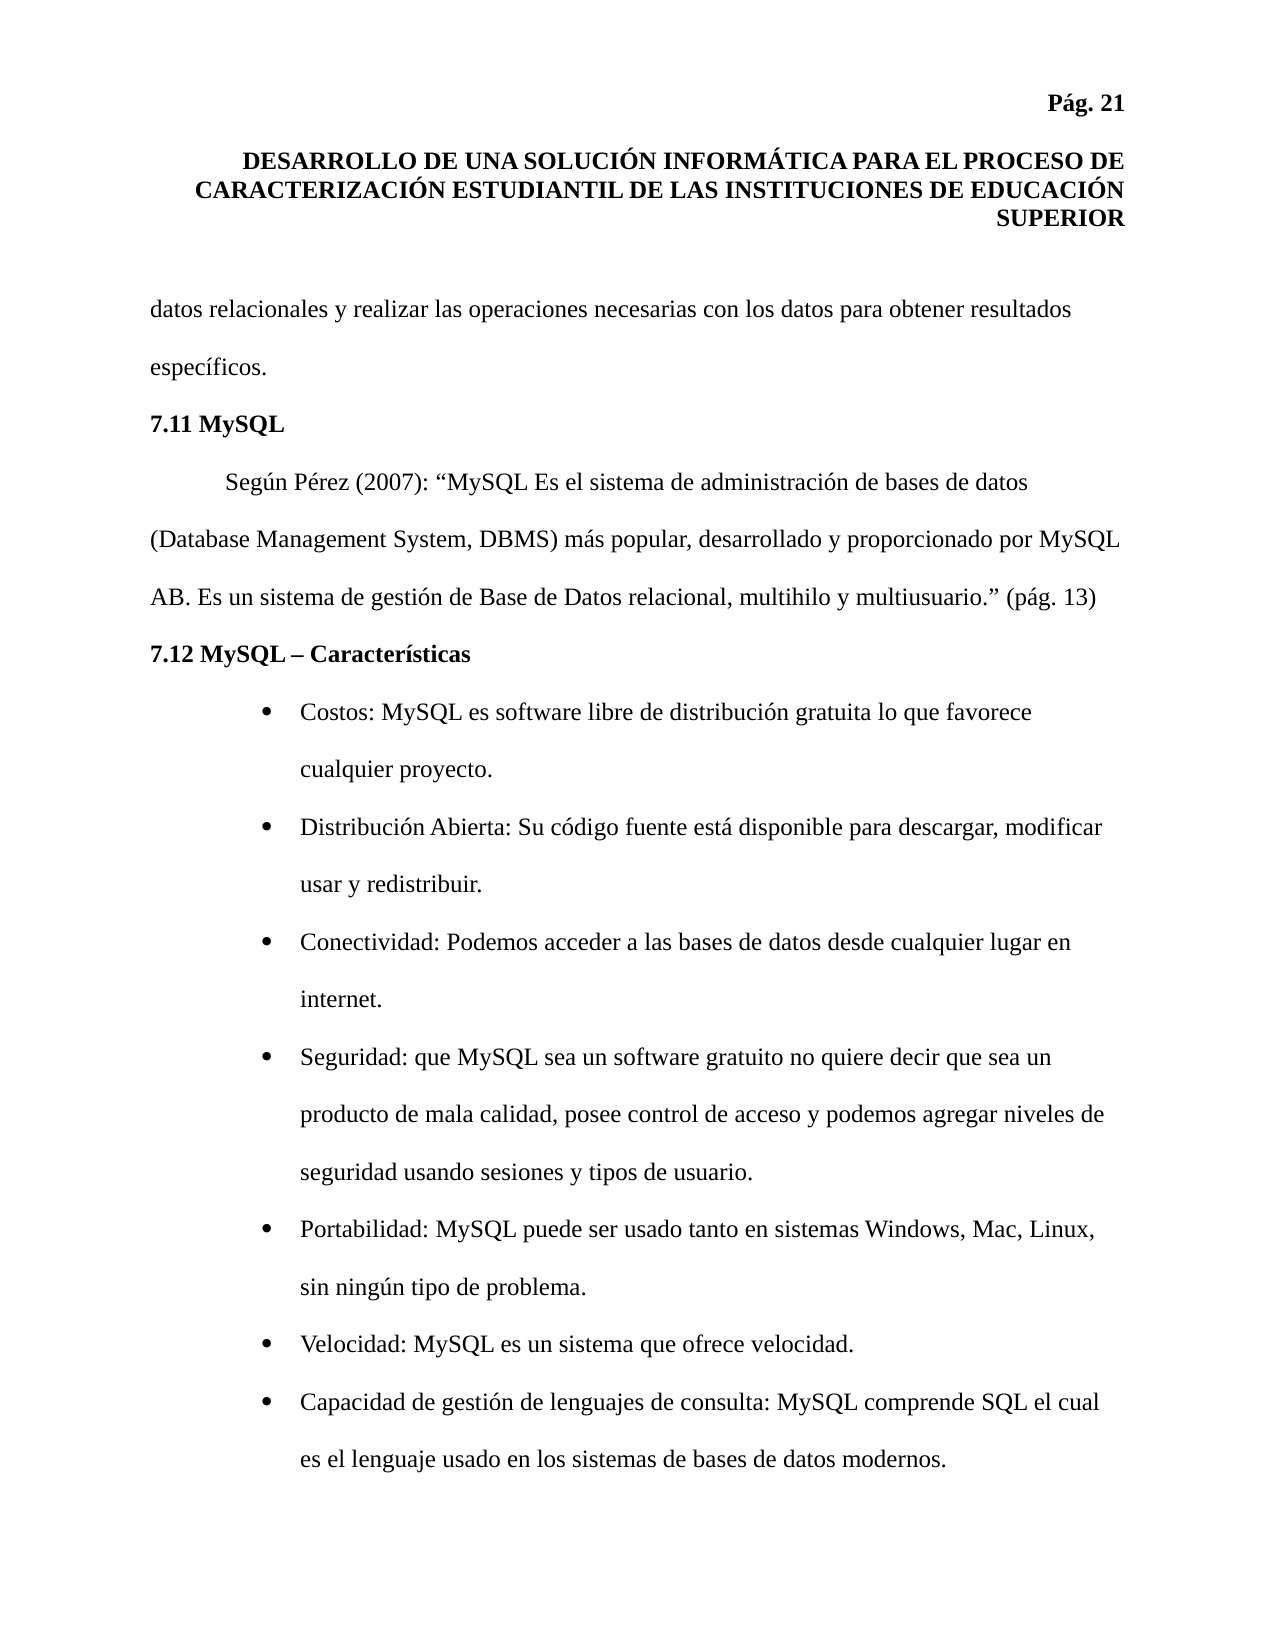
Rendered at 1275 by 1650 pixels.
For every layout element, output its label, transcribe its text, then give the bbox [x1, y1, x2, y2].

list Seguridad: que MySQL sea un software gratuito no quiere decir que sea un producto de mala calidad, posee control de acceso y podemos agregar niveles de seguridad usando sesiones y tipos de usuario. [262, 1042, 1125, 1186]
subtitle 7.11 MySQL [150, 409, 1125, 438]
list Capacidad de gestión de lenguajes de consulta: MySQL comprende SQL el cual es el lenguaje usado en los sistemas de bases de datos modernos. [262, 1387, 1125, 1473]
text datos relacionales y realizar las operaciones necesarias con los datos para obtener resultados específicos. [150, 294, 1125, 381]
list Velocidad: MySQL es un sistema que ofrece velocidad. [262, 1329, 1125, 1358]
list Portabilidad: MySQL puede ser usado tanto en sistemas Windows, Mac, Linux, sin ningún tipo de problema. [262, 1214, 1125, 1301]
list Distribución Abierta: Su código fuente está disponible para descargar, modificar usar y redistribuir. [262, 812, 1125, 898]
subtitle 7.12 MySQL – Características [150, 639, 1125, 668]
list Costos: MySQL es software libre de distribución gratuita lo que favorece cualquier proyecto. [262, 697, 1125, 783]
list Conectividad: Podemos acceder a las bases de datos desde cualquier lugar en internet. [262, 927, 1125, 1013]
text Según Pérez (2007): “MySQL Es el sistema de administración de bases de datos (Database Management System, DBMS) más popular, desarrollado y proporcionado por MySQL AB. Es un sistema de gestión de Base de Datos relacional, multihilo y multiusuario.” (pág. 13) [150, 467, 1125, 611]
